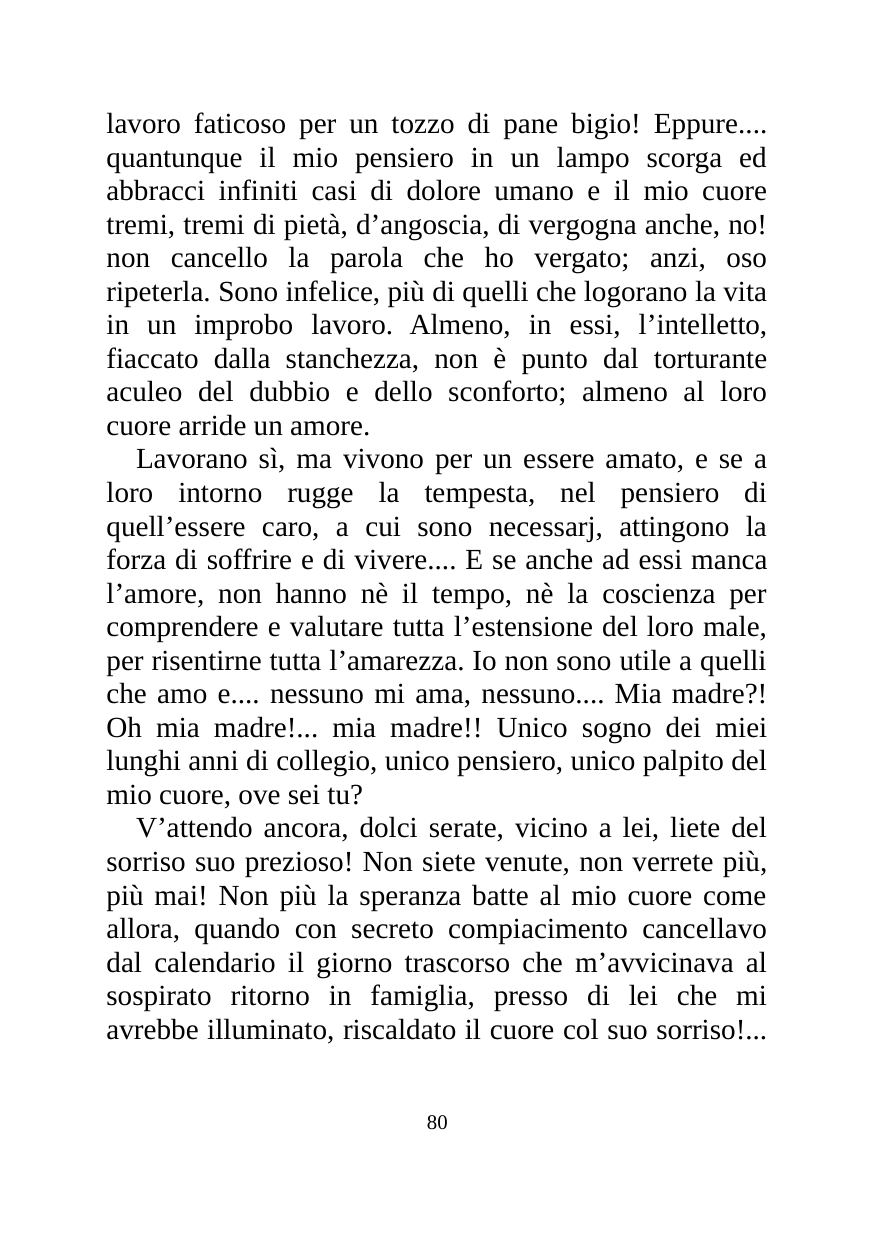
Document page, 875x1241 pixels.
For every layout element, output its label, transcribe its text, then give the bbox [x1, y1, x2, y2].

text Lavorano sì, ma vivono per un essere amato, e se a loro intorno rugge la tempesta, nel pensiero di quell’essere caro, a cui sono necessarj, attingono la forza di soffrire e di vivere.... E se anche ad essi manca l’amore, non hanno nè il tempo, nè la coscienza per comprendere e valutare tutta l’estensione del loro male, per risentirne tutta l’amarezza. Io non sono utile a quelli che amo e.... nessuno mi ama, nessuno.... Mia madre?! Oh mia madre!... mia madre!! Unico sogno dei miei lunghi anni di collegio, unico pensiero, unico palpito del mio cuore, ove sei tu? [106, 442, 768, 811]
text lavoro faticoso per un tozzo di pane bigio! Eppure.... quantunque il mio pensiero in un lampo scorga ed abbracci infiniti casi di dolore umano e il mio cuore tremi, tremi di pietà, d’angoscia, di vergogna anche, no! non cancello la parola che ho vergato; anzi, oso ripeterla. Sono infelice, più di quelli che logorano la vita in un improbo lavoro. Almeno, in essi, l’intelletto, fiaccato dalla stanchezza, non è punto dal torturante aculeo del dubbio e dello sconforto; almeno al loro cuore arride un amore. [106, 106, 768, 442]
text V’attendo ancora, dolci serate, vicino a lei, liete del sorriso suo prezioso! Non siete venute, non verrete più, più mai! Non più la speranza batte al mio cuore come allora, quando con secreto compiacimento cancellavo dal calendario il giorno trascorso che m’avvicinava al sospirato ritorno in famiglia, presso di lei che mi avrebbe illuminato, riscaldato il cuore col suo sorriso!... [106, 811, 768, 1045]
